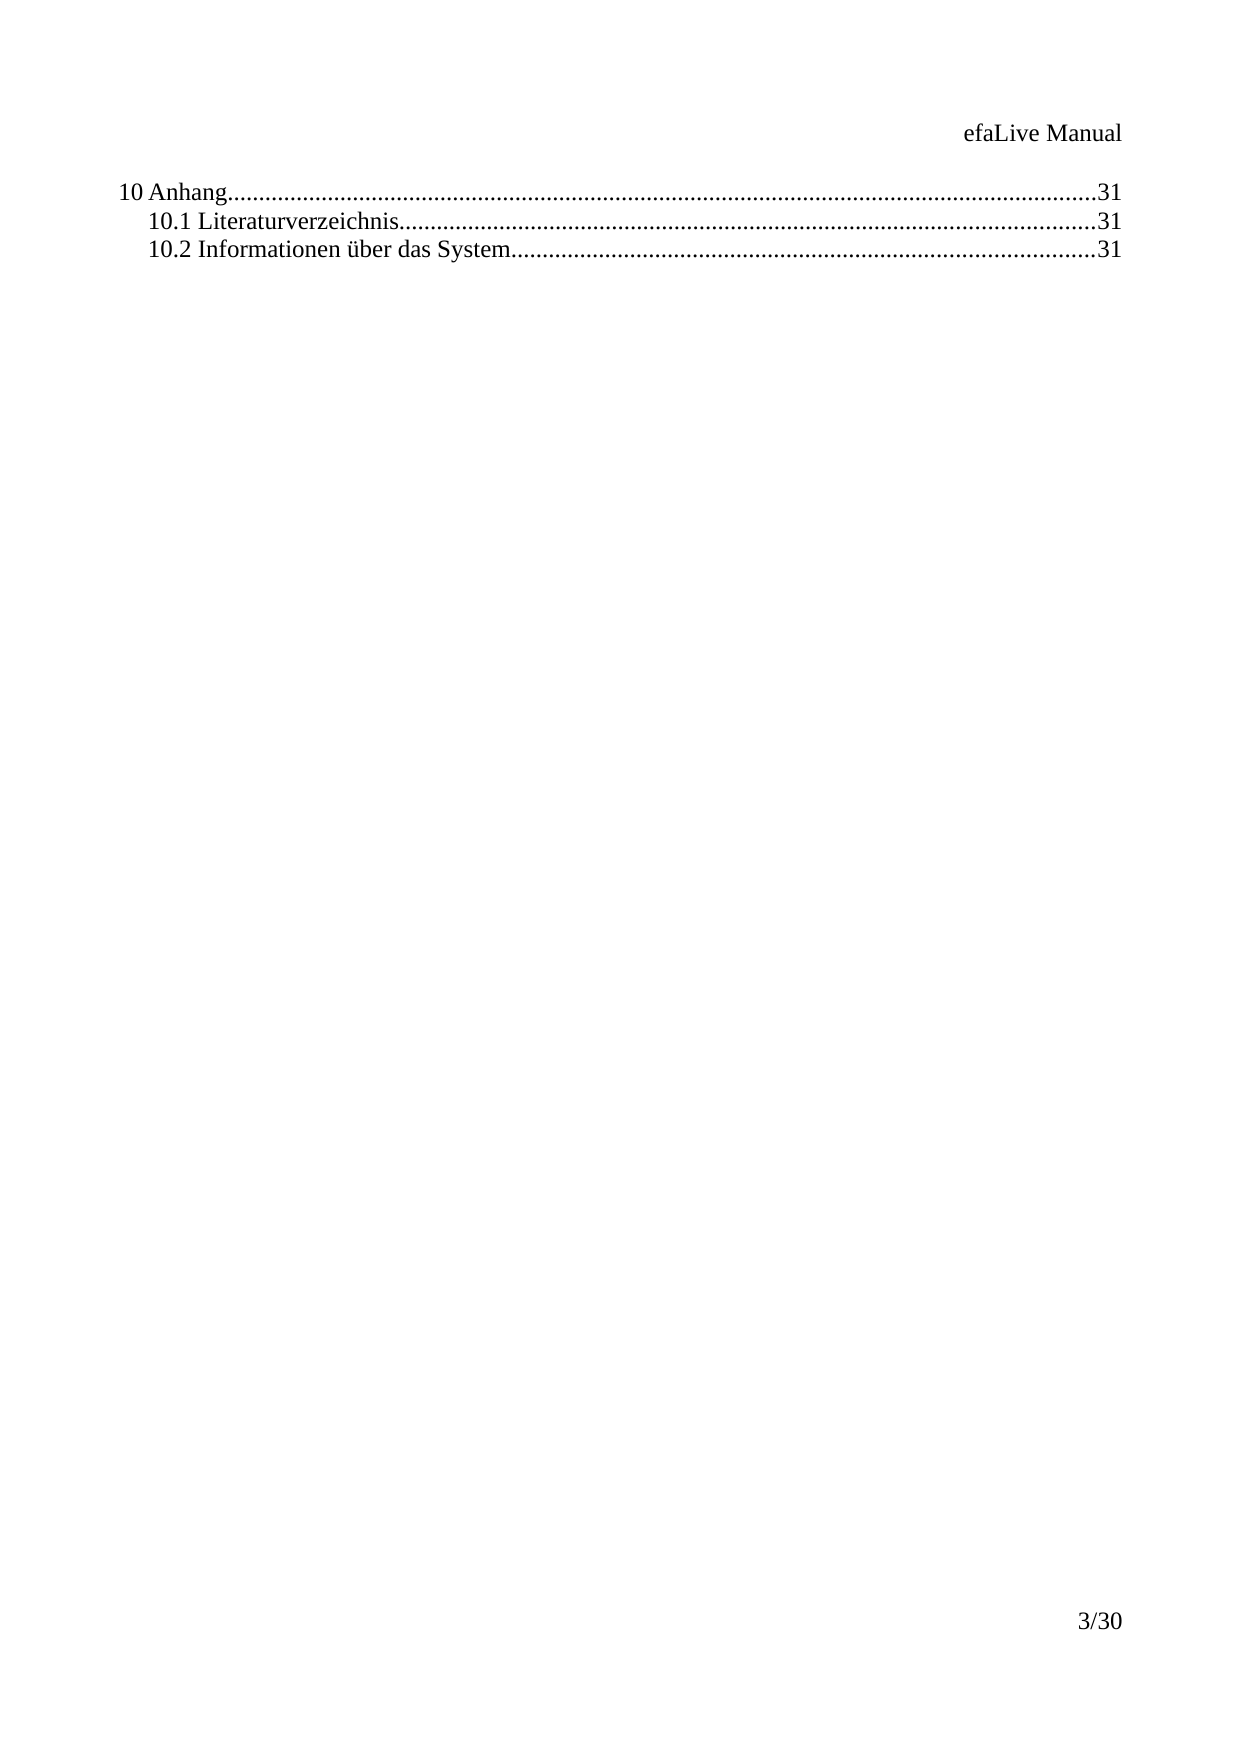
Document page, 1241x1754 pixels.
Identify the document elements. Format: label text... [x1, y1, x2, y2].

text 10.2 Informationen über das System 31 [148, 234, 1122, 263]
text 10 Anhang 31 [118, 177, 1122, 206]
text 10.1 Literaturverzeichnis 31 [148, 206, 1122, 234]
